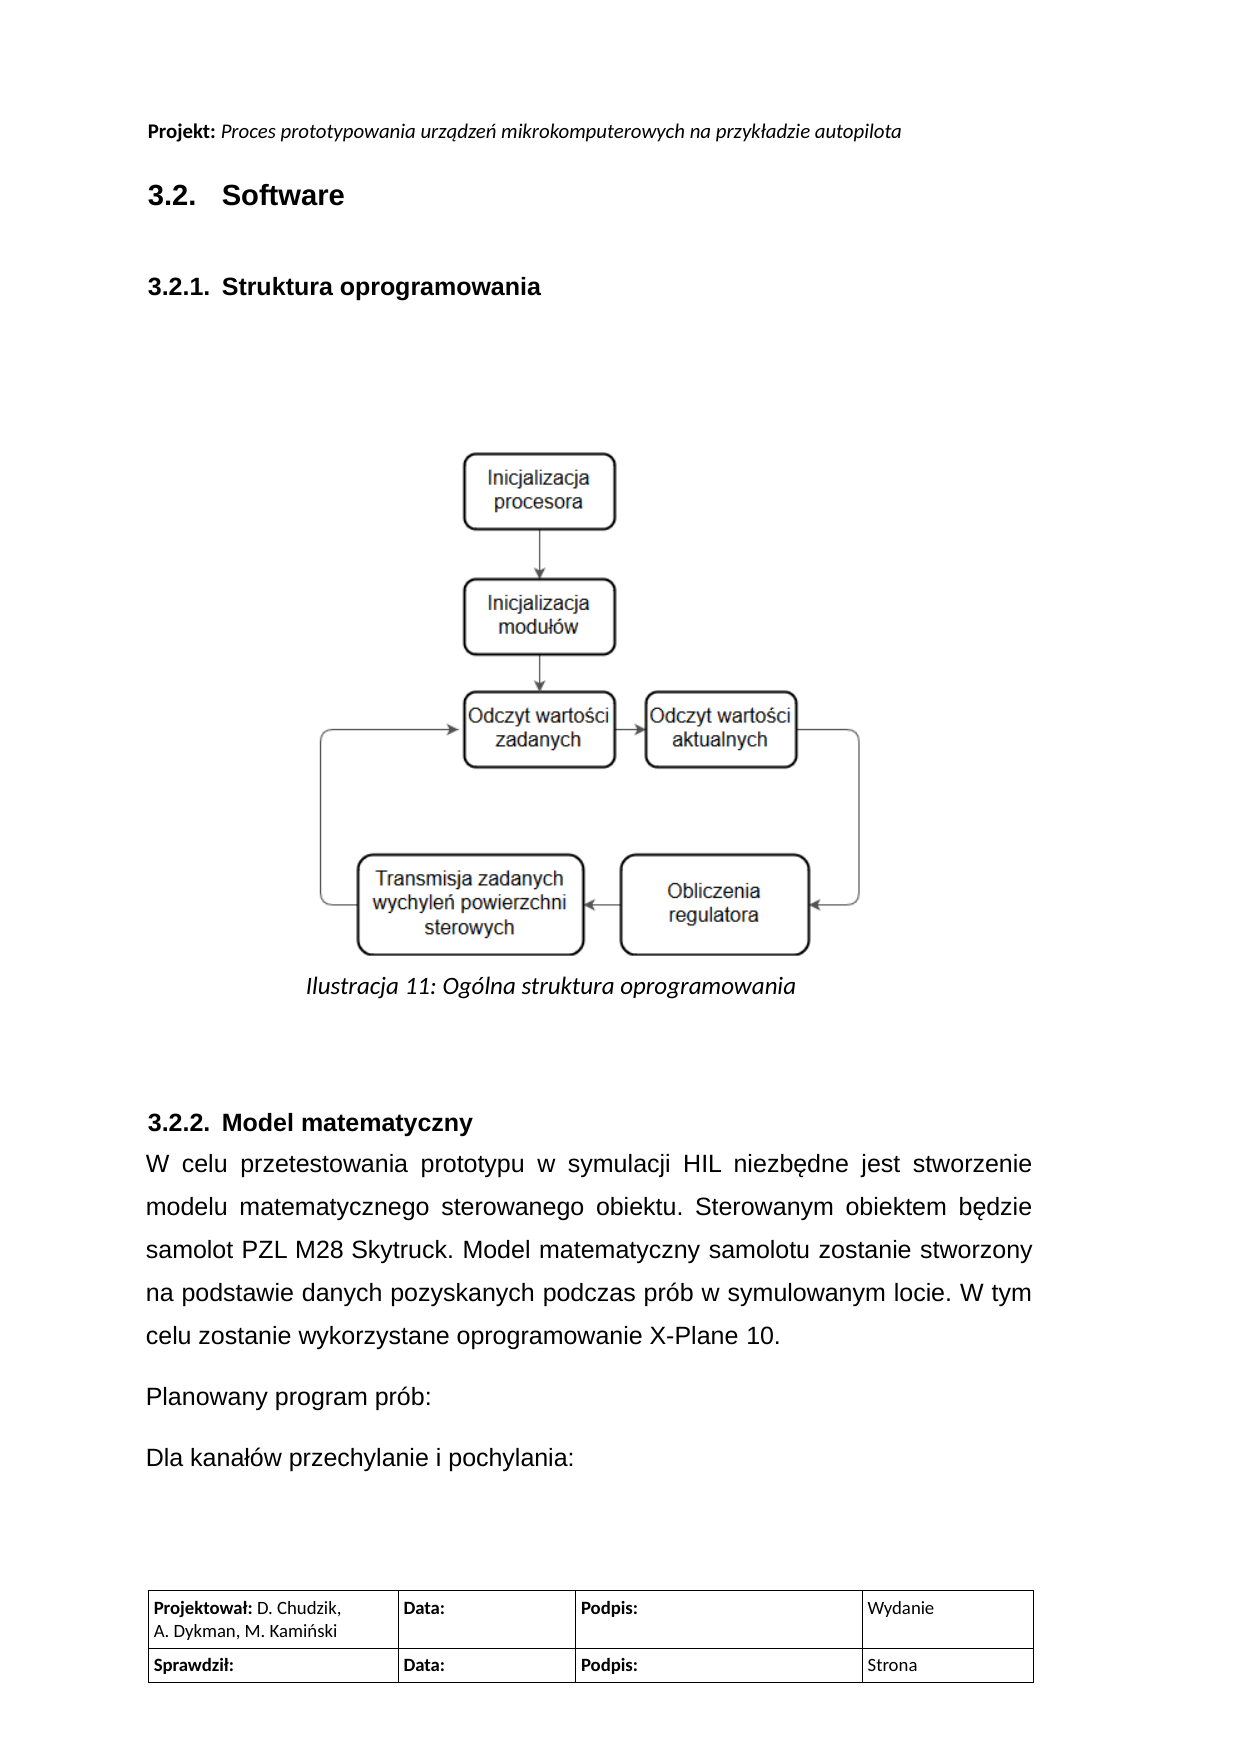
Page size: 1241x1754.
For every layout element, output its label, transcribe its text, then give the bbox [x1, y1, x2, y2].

subtitle Struktura oprogramowania [148, 272, 1033, 301]
text Planowany program prób: [146, 1382, 1033, 1411]
subtitle Software [148, 178, 1033, 211]
subtitle Model matematyczny [148, 1108, 1033, 1137]
text W celu przetestowania prototypu w symulacji HIL niezbędne jest stworzenie modelu matematycznego sterowanego obiektu. Sterowanym obiektem będzie samolot PZL M28 Skytruck. Model matematyczny samolotu zostanie stworzony na podstawie danych pozyskanych podczas prób w symulowanym locie. W tym celu zostanie wykorzystane oprogramowanie X-Plane 10. [146, 1149, 1033, 1350]
text Ilustracja 11: Ogólna struktura oprogramowania [306, 962, 876, 1001]
picture [305, 446, 876, 962]
text Dla kanałów przechylanie i pochylania: [146, 1443, 1033, 1472]
